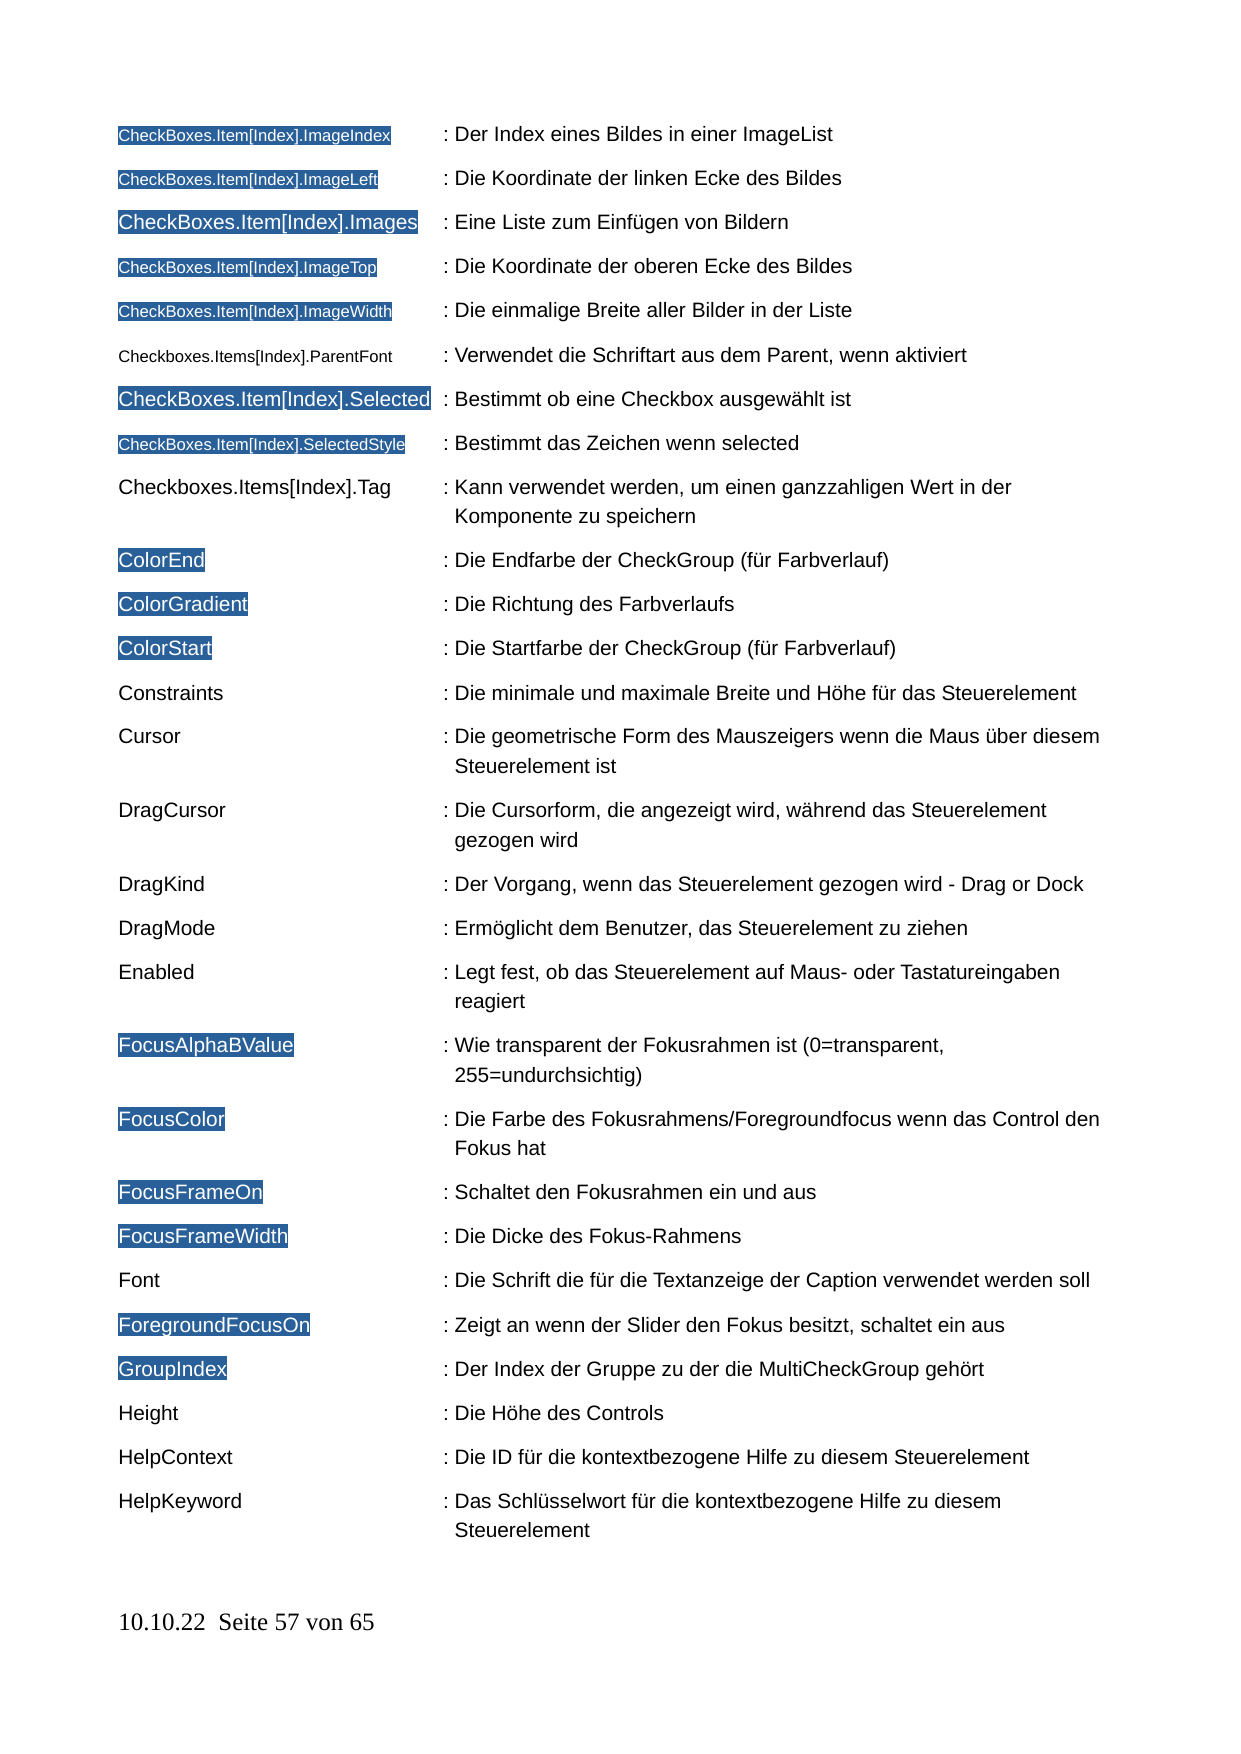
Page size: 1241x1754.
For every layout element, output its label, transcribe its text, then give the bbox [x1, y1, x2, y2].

text Checkboxes.Items[Index].Tag : Kann verwendet werden, um einen ganzzahligen Wert in der Komponente zu speichern [118, 471, 1122, 529]
text Constraints : Die minimale und maximale Breite und Höhe für das Steuerelement [118, 676, 1122, 706]
text Enabled : Legt fest, ob das Steuerelement auf Maus- oder Tastatureingaben reagiert [118, 956, 1122, 1014]
text CheckBoxes.Item[Index].ImageWidth : Die einmalige Breite aller Bilder in der Liste [118, 294, 1122, 324]
text DragCursor : Die Cursorform, die angezeigt wird, während das Steuerelement gezogen wird [118, 794, 1122, 853]
text DragKind : Der Vorgang, wenn das Steuerelement gezogen wird - Drag or Dock [118, 867, 1122, 897]
text CheckBoxes.Item[Index].Images : Eine Liste zum Einfügen von Bildern [118, 206, 1122, 236]
text CheckBoxes.Item[Index].ImageIndex : Der Index eines Bildes in einer ImageList [118, 118, 1122, 148]
text FocusFrameWidth : Die Dicke des Fokus-Rahmens [118, 1220, 1122, 1250]
text ColorEnd : Die Endfarbe der CheckGroup (für Farbverlauf) [118, 544, 1122, 574]
text Font : Die Schrift die für die Textanzeige der Caption verwendet werden soll [118, 1264, 1122, 1294]
text ForegroundFocusOn : Zeigt an wenn der Slider den Fokus besitzt, schaltet ein aus [118, 1308, 1122, 1338]
text CheckBoxes.Item[Index].SelectedStyle : Bestimmt das Zeichen wenn selected [118, 427, 1122, 456]
text CheckBoxes.Item[Index].ImageTop : Die Koordinate der oberen Ecke des Bildes [118, 250, 1122, 280]
text CheckBoxes.Item[Index].Selected : Bestimmt ob eine Checkbox ausgewählt ist [118, 382, 1122, 412]
text ColorStart : Die Startfarbe der CheckGroup (für Farbverlauf) [118, 632, 1122, 662]
text Checkboxes.Items[Index].ParentFont : Verwendet die Schriftart aus dem Parent, wenn aktiviert [118, 338, 1122, 368]
text HelpKeyword : Das Schlüsselwort für die kontextbezogene Hilfe zu diesem Steuerelement [118, 1485, 1122, 1544]
text DragMode : Ermöglicht dem Benutzer, das Steuerelement zu ziehen [118, 912, 1122, 941]
text Height : Die Höhe des Controls [118, 1397, 1122, 1426]
text FocusFrameOn : Schaltet den Fokusrahmen ein und aus [118, 1176, 1122, 1206]
text GroupIndex : Der Index der Gruppe zu der die MultiCheckGroup gehört [118, 1352, 1122, 1382]
text CheckBoxes.Item[Index].ImageLeft : Die Koordinate der linken Ecke des Bildes [118, 162, 1122, 192]
text FocusColor : Die Farbe des Fokusrahmens/Foregroundfocus wenn das Control den Fokus hat [118, 1103, 1122, 1162]
text FocusAlphaBValue : Wie transparent der Fokusrahmen ist (0=transparent, 255=undurchsichtig) [118, 1029, 1122, 1088]
text HelpContext : Die ID für die kontextbezogene Hilfe zu diesem Steuerelement [118, 1441, 1122, 1470]
text Cursor : Die geometrische Form des Mauszeigers wenn die Maus über diesem Steuerelement ist [118, 720, 1122, 779]
text ColorGradient : Die Richtung des Farbverlaufs [118, 588, 1122, 618]
